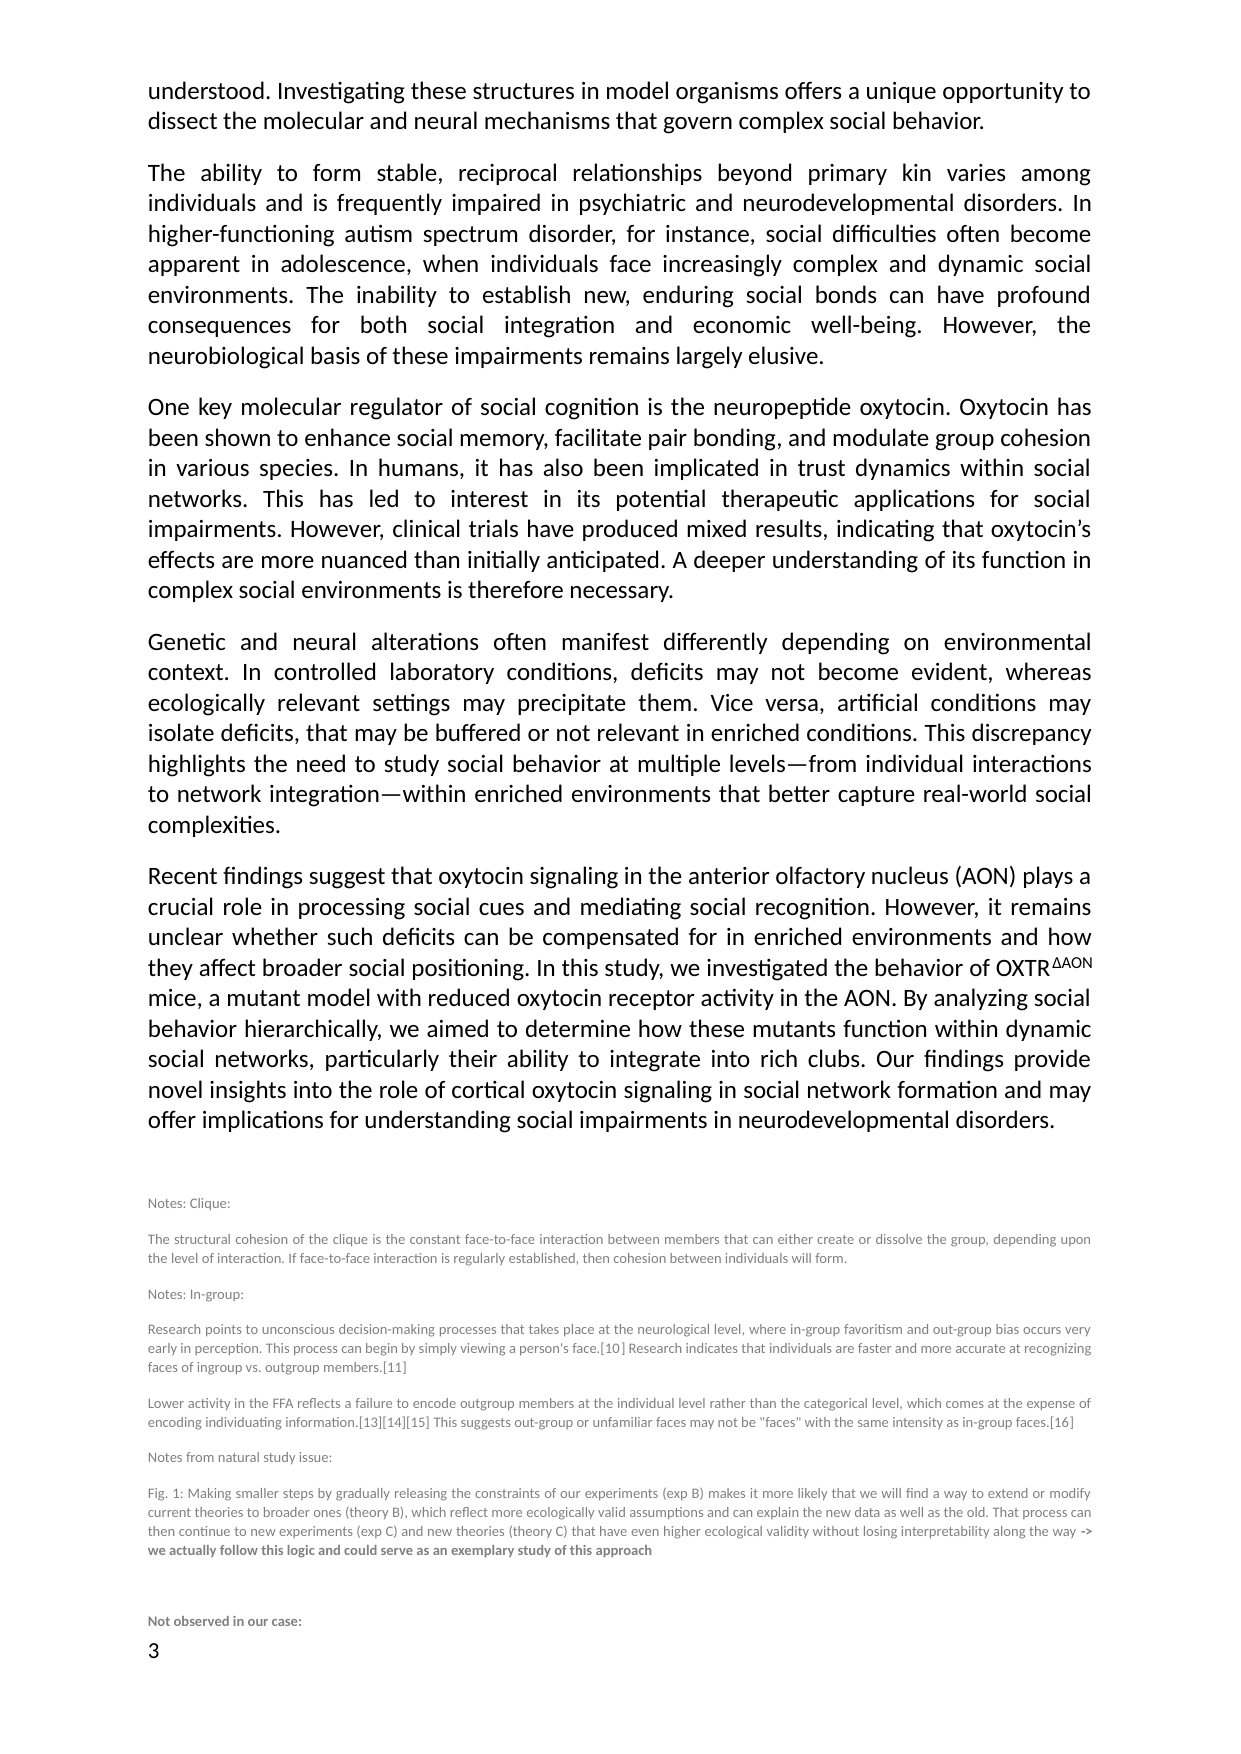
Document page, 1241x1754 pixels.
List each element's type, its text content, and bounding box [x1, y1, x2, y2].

text understood. Investigating these structures in model organisms offers a unique opportunity to dissect the molecular and neural mechanisms that govern complex social behavior. [148, 75, 1093, 136]
text One key molecular regulator of social cognition is the neuropeptide oxytocin. Oxytocin has been shown to enhance social memory, facilitate pair bonding, and modulate group cohesion in various species. In humans, it has also been implicated in trust dynamics within social networks. This has led to interest in its potential therapeutic applications for social impairments. However, clinical trials have produced mixed results, indicating that oxytocin’s effects are more nuanced than initially anticipated. A deeper understanding of its function in complex social environments is therefore necessary. [148, 391, 1093, 605]
text The structural cohesion of the clique is the constant face-to-face interaction between members that can either create or dissolve the group, depending upon the level of interaction. If face-to-face interaction is regularly established, then cohesion between individuals will form. [148, 1230, 1093, 1267]
text Not observed in our case: [148, 1612, 1093, 1630]
text The ability to form stable, reciprocal relationships beyond primary kin varies among individuals and is frequently impaired in psychiatric and neurodevelopmental disorders. In higher-functioning autism spectrum disorder, for instance, social difficulties often become apparent in adolescence, when individuals face increasingly complex and dynamic social environments. The inability to establish new, enduring social bonds can have profound consequences for both social integration and economic well-being. However, the neurobiological basis of these impairments remains largely elusive. [148, 157, 1093, 371]
text Lower activity in the FFA reflects a failure to encode outgroup members at the individual level rather than the categorical level, which comes at the expense of encoding individuating information.[13][14][15] This suggests out-group or unfamiliar faces may not be "faces" with the same intensity as in-group faces.[16] [148, 1394, 1093, 1431]
text Notes: Clique: [148, 1195, 1093, 1212]
text Genetic and neural alterations often manifest differently depending on environmental context. In controlled laboratory conditions, deficits may not become evident, whereas ecologically relevant settings may precipitate them. Vice versa, artificial conditions may isolate deficits, that may be buffered or not relevant in enriched conditions. This discrepancy highlights the need to study social behavior at multiple levels—from individual interactions to network integration—within enriched environments that better capture real-world social complexities. [148, 626, 1093, 839]
text Recent findings suggest that oxytocin signaling in the anterior olfactory nucleus (AON) plays a crucial role in processing social cues and mediating social recognition. However, it remains unclear whether such deficits can be compensated for in enriched environments and how they affect broader social positioning. In this study, we investigated the behavior of OXTRΔAON mice, a mutant model with reduced oxytocin receptor activity in the AON. By analyzing social behavior hierarchically, we aimed to determine how these mutants function within dynamic social networks, particularly their ability to integrate into rich clubs. Our findings provide novel insights into the role of cortical oxytocin signaling in social network formation and may offer implications for understanding social impairments in neurodevelopmental disorders. [148, 860, 1093, 1135]
text Research points to unconscious decision-making processes that takes place at the neurological level, where in-group favoritism and out-group bias occurs very early in perception. This process can begin by simply viewing a person's face.[10] Research indicates that individuals are faster and more accurate at recognizing faces of ingroup vs. outgroup members.[11] [148, 1321, 1093, 1376]
text Fig. 1: Making smaller steps by gradually releasing the constraints of our experiments (exp B) makes it more likely that we will find a way to extend or modify current theories to broader ones (theory B), which reflect more ecologically valid assumptions and can explain the new data as well as the old. That process can then continue to new experiments (exp C) and new theories (theory C) that have even higher ecological validity without losing interpretability along the way -> we actually follow this logic and could serve as an exemplary study of this approach [148, 1484, 1093, 1559]
text Notes from natural study issue: [148, 1449, 1093, 1466]
text Notes: In-group: [148, 1285, 1093, 1303]
